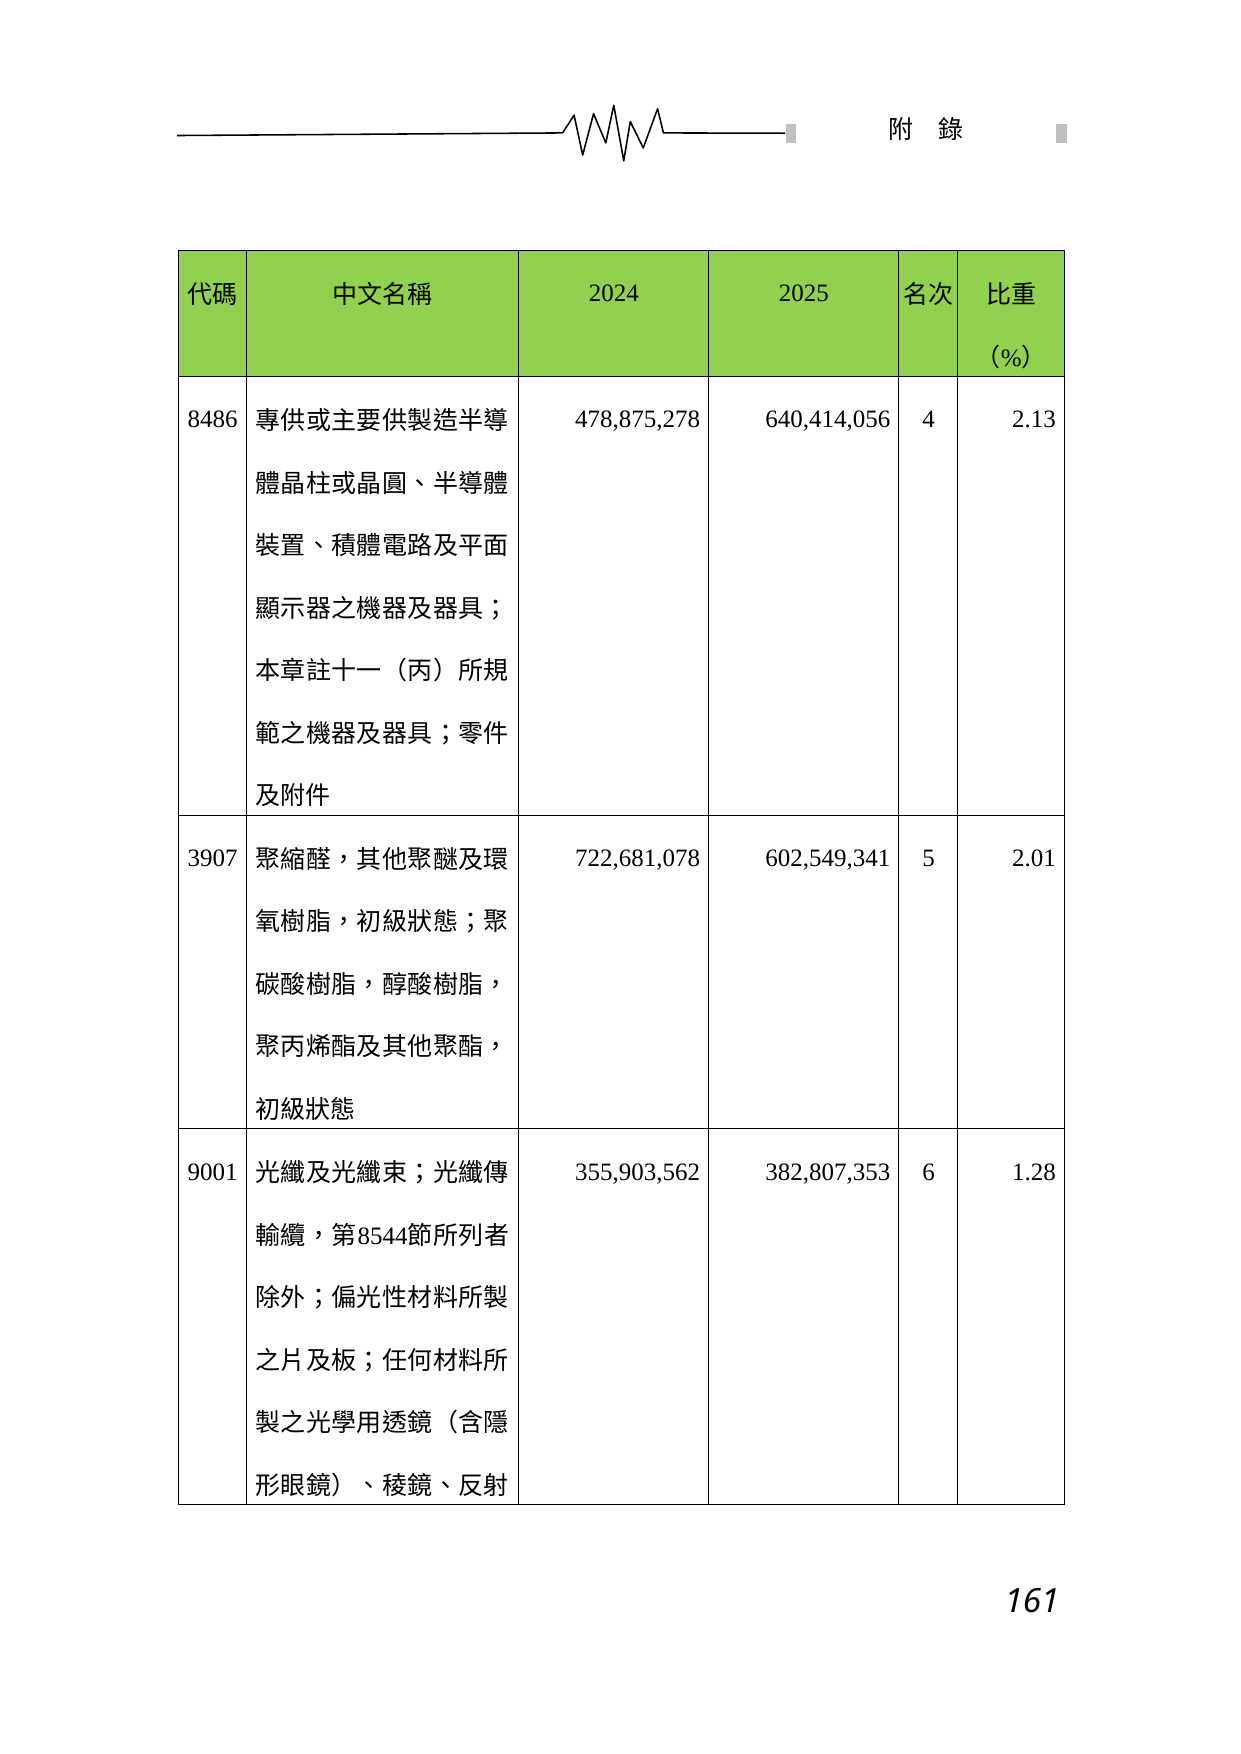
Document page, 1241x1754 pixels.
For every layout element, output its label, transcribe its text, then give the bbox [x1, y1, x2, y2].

table_cell 9001 [179, 1129, 246, 1504]
table_cell 3907 [179, 816, 246, 1128]
table_header 中文名稱 [247, 251, 518, 376]
table_header 2025 [709, 251, 898, 376]
table_cell 2.01 [958, 816, 1064, 1128]
table_cell 光纖及光纖束；光纖傳輸纜，第8544節所列者除外；偏光性材料所製之片及板；任何材料所製之光學用透鏡（含隱形眼鏡）、稜鏡、反射 [247, 1129, 518, 1504]
table_cell 8486 [179, 377, 246, 815]
table_header 2024 [519, 251, 708, 376]
table_cell 5 [899, 816, 957, 1128]
table_header 代碼 [179, 251, 246, 376]
table_cell 1.28 [958, 1129, 1064, 1504]
table_cell 聚縮醛，其他聚醚及環氧樹脂，初級狀態；聚碳酸樹脂，醇酸樹脂，聚丙烯酯及其他聚酯，初級狀態 [247, 816, 518, 1128]
table_cell 6 [899, 1129, 957, 1504]
table_header 比重（%） [958, 251, 1064, 376]
table_cell 382,807,353 [709, 1129, 898, 1504]
table_cell 2.13 [958, 377, 1064, 815]
table_cell 722,681,078 [519, 816, 708, 1128]
table_cell 640,414,056 [709, 377, 898, 815]
table_cell 602,549,341 [709, 816, 898, 1128]
table_cell 478,875,278 [519, 377, 708, 815]
table_cell 355,903,562 [519, 1129, 708, 1504]
table_cell 專供或主要供製造半導體晶柱或晶圓、半導體裝置、積體電路及平面顯示器之機器及器具；本章註十一（丙）所規範之機器及器具；零件及附件 [247, 377, 518, 815]
table_cell 4 [899, 377, 957, 815]
table_header 名次 [899, 251, 957, 376]
